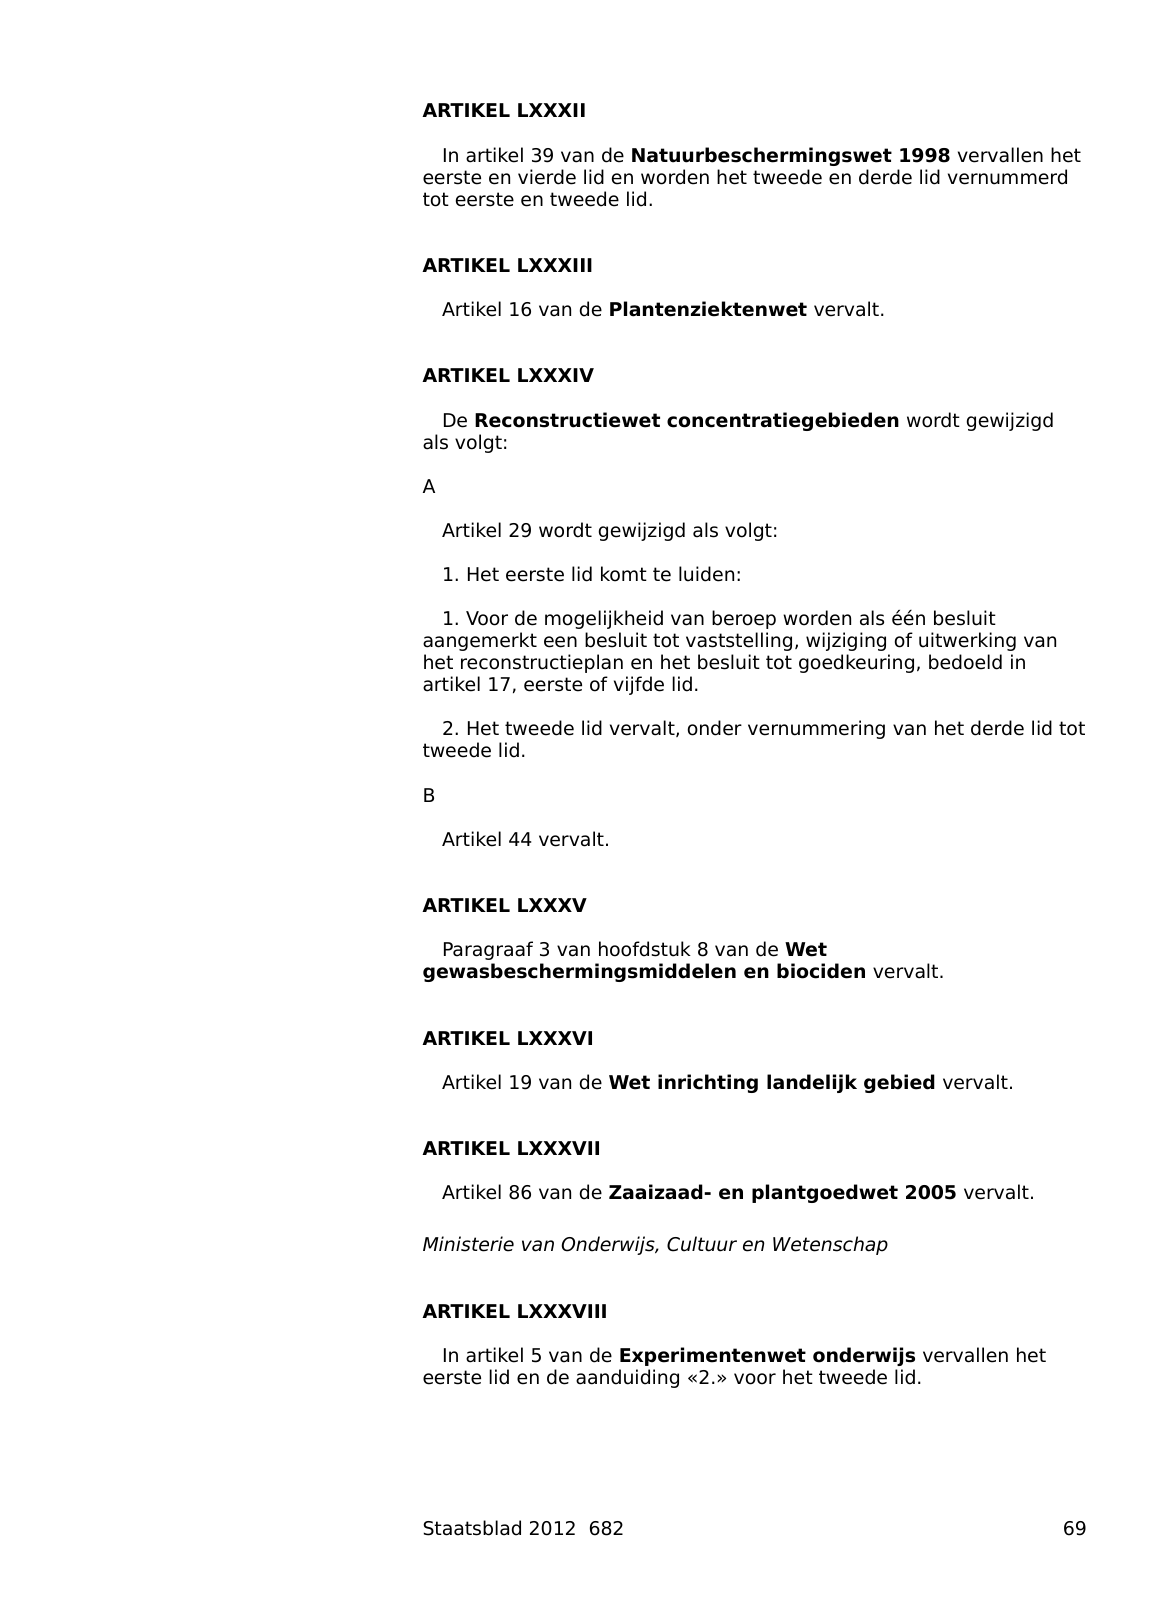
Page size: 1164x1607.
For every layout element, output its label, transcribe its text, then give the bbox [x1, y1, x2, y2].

subtitle ARTIKEL LXXXIV [422, 365, 1087, 387]
subtitle Ministerie van Onderwijs, Cultuur en Wetenschap [422, 1234, 1087, 1256]
subtitle ARTIKEL LXXXVII [422, 1138, 1087, 1160]
text 1. Het eerste lid komt te luiden: [422, 564, 1087, 586]
subtitle ARTIKEL LXXXVI [422, 1027, 1087, 1049]
text Artikel 44 vervalt. [422, 829, 1087, 851]
text In artikel 5 van de Experimentenwet onderwijs vervallen het eerste lid en de aanduiding «2.» voor het tweede lid. [422, 1345, 1087, 1389]
subtitle ARTIKEL LXXXV [422, 895, 1087, 917]
text Artikel 16 van de Plantenziektenwet vervalt. [422, 299, 1087, 321]
text Artikel 86 van de Zaaizaad- en plantgoedwet 2005 vervalt. [422, 1182, 1087, 1204]
text 2. Het tweede lid vervalt, onder vernummering van het derde lid tot tweede lid. [422, 718, 1087, 762]
text Artikel 19 van de Wet inrichting landelijk gebied vervalt. [422, 1072, 1087, 1094]
subtitle ARTIKEL LXXXII [422, 100, 1087, 122]
subtitle ARTIKEL LXXXVIII [422, 1301, 1087, 1322]
text De Reconstructiewet concentratiegebieden wordt gewijzigd als volgt: [422, 409, 1087, 453]
text B [422, 784, 1087, 806]
text Paragraaf 3 van hoofdstuk 8 van de Wet gewasbeschermingsmiddelen en biociden vervalt. [422, 939, 1087, 983]
text In artikel 39 van de Natuurbeschermingswet 1998 vervallen het eerste en vierde lid en worden het tweede en derde lid vernummerd tot eerste en tweede lid. [422, 144, 1087, 211]
text A [422, 476, 1087, 498]
subtitle ARTIKEL LXXXIII [422, 255, 1087, 277]
text 1. Voor de mogelijkheid van beroep worden als één besluit aangemerkt een besluit tot vaststelling, wijziging of uitwerking van het reconstructieplan en het besluit tot goedkeuring, bedoeld in artikel 17, eerste of vijfde lid. [422, 608, 1087, 696]
text Artikel 29 wordt gewijzigd als volgt: [422, 520, 1087, 542]
